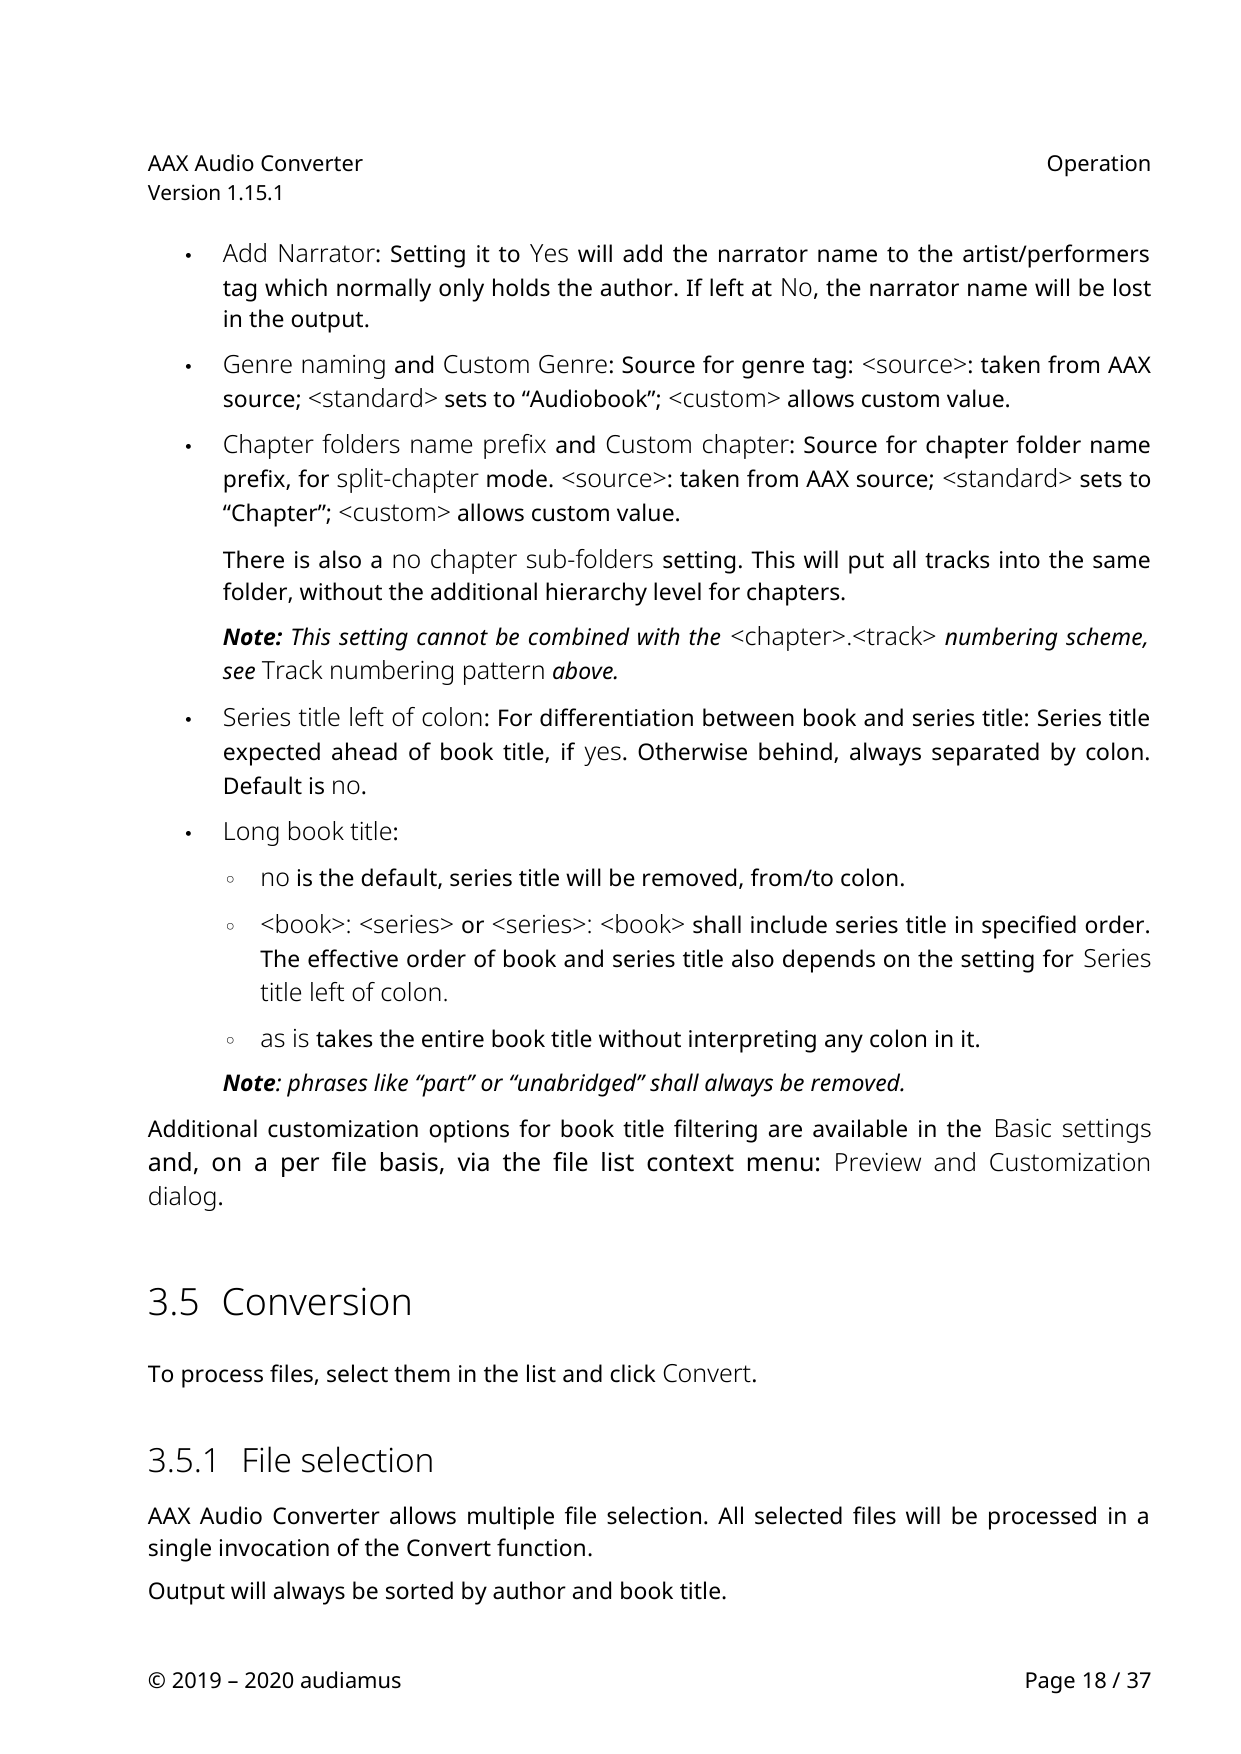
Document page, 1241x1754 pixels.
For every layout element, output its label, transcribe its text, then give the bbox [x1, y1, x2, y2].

list Long book title: [185, 814, 1152, 848]
list There is also a no chapter sub-folders setting. This will put all tracks into the same folder, without the additional hierarchy level for chapters. [185, 541, 1152, 607]
list no is the default, series title will be removed, from/to colon. [223, 860, 1152, 894]
text Additional customization options for book title filtering are available in the Basic settings and, on a per file basis, via the file list context menu: Preview and Customization dialog. [148, 1111, 1152, 1212]
text AAX Audio Converter allows multiple file selection. All selected files will be processed in a single invocation of the Convert function. [148, 1500, 1152, 1563]
list as is takes the entire book title without interpreting any colon in it. [223, 1021, 1152, 1054]
subtitle File selection [148, 1437, 1152, 1483]
text Output will always be sorted by author and book title. [148, 1575, 1152, 1606]
list <book>: <series> or <series>: <book> shall include series title in specified order. The effective order of book and series title also depends on the setting for Series title left of colon. [223, 906, 1152, 1008]
list Add Narrator: Setting it to Yes will add the narrator name to the artist/performers tag which normally only holds the author. If left at No, the narrator name will be lost in the output. [185, 235, 1152, 334]
subtitle Conversion [148, 1275, 1152, 1326]
list Note: phrases like “part” or “unabridged” shall always be removed. [185, 1067, 1152, 1098]
list Chapter folders name prefix and Custom chapter: Source for chapter folder name prefix, for split-chapter mode. <source>: taken from AAX source; <standard> sets to “Chapter”; <custom> allows custom value. [185, 427, 1152, 529]
list Series title left of colon: For differentiation between book and series title: Series title expected ahead of book title, if yes. Otherwise behind, always separated by colon. Default is no. [185, 699, 1152, 801]
list Note: This setting cannot be combined with the <chapter>.<track> numbering scheme, see Track numbering pattern above. [185, 619, 1152, 687]
text To process files, select them in the list and click Convert. [148, 1356, 1152, 1389]
list Genre naming and Custom Genre: Source for genre tag: <source>: taken from AAX source; <standard> sets to “Audiobook”; <custom> allows custom value. [185, 347, 1152, 415]
